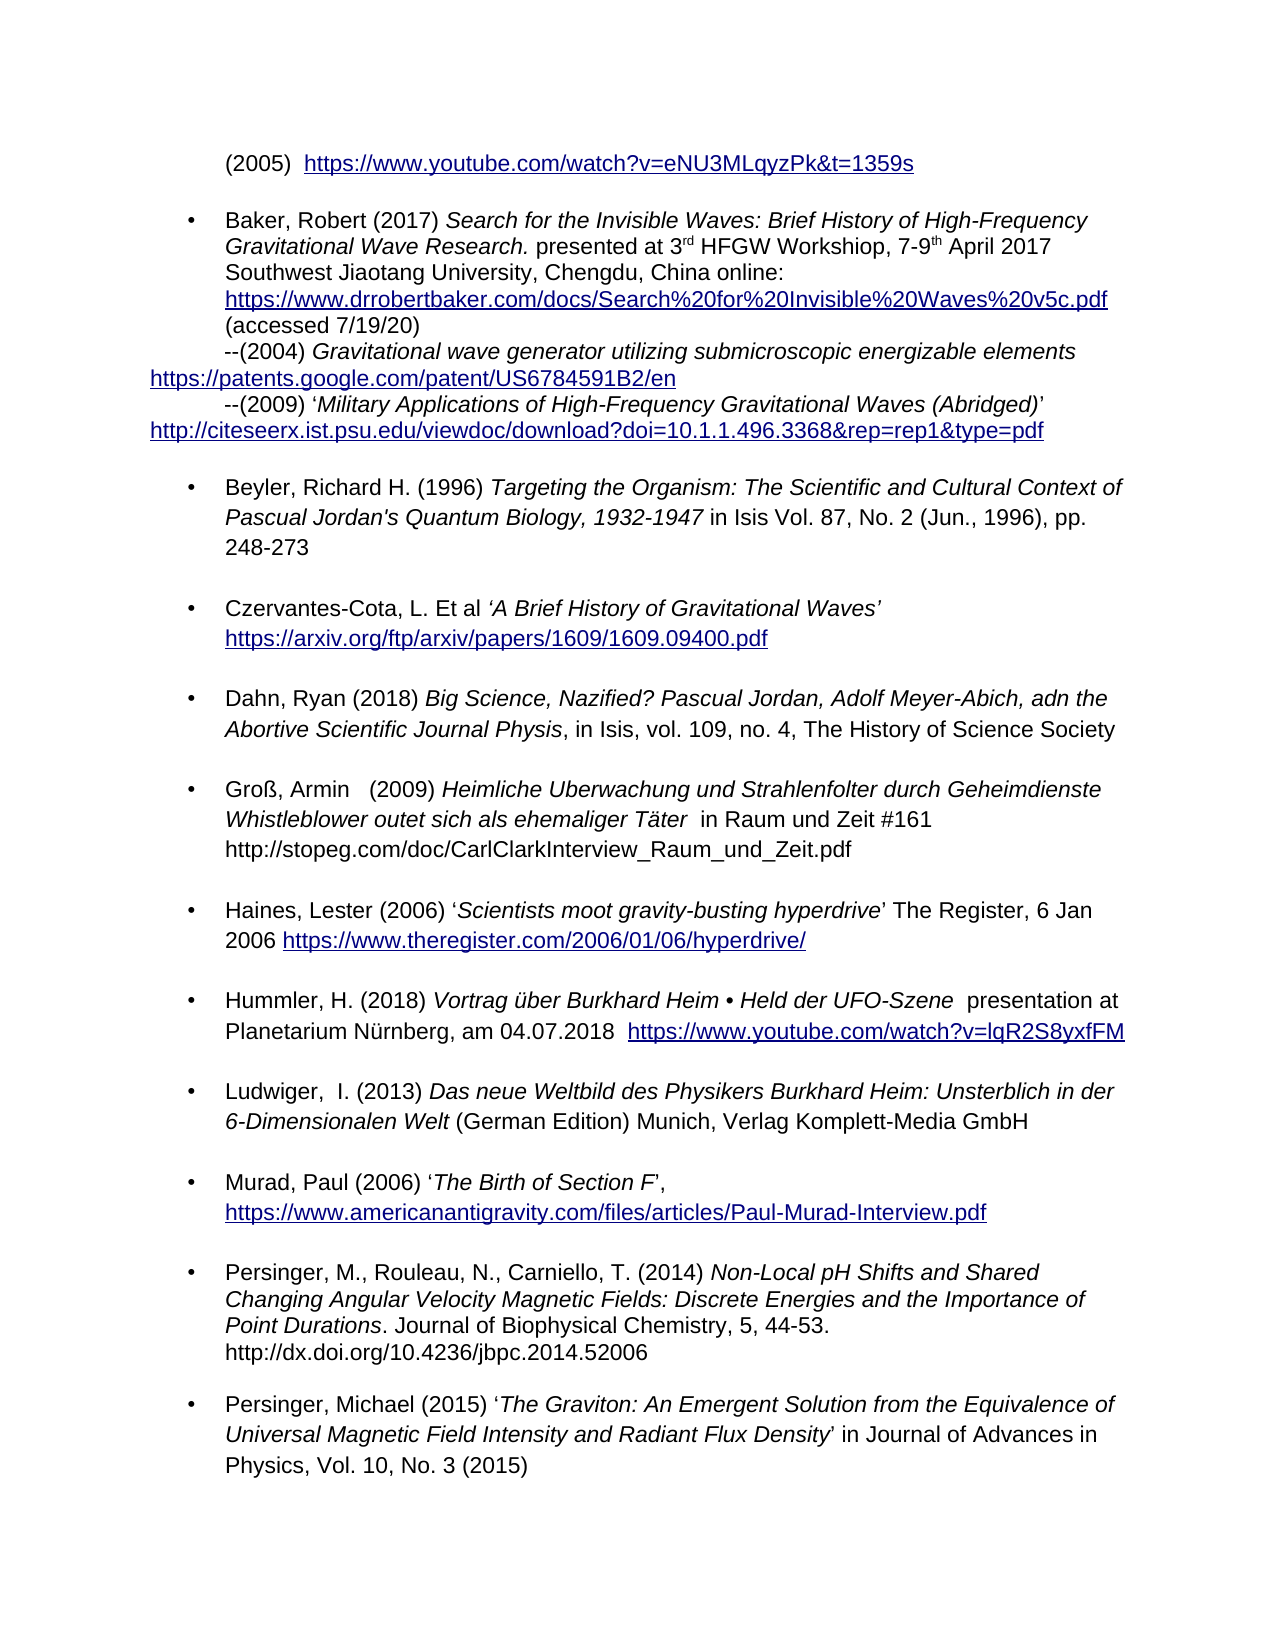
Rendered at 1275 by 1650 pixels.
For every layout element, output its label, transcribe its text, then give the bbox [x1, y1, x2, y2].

list (2005) https://www.youtube.com/watch?v=eNU3MLqyzPk&t=1359s [187, 150, 1125, 176]
list Beyler, Richard H. (1996) Targeting the Organism: The Scientific and Cultural Context of Pascual Jordan's Quantum Biology, 1932-1947 in Isis Vol. 87, No. 2 (Jun., 1996), pp. 248-273 [187, 474, 1125, 561]
list Groß, Armin (2009) Heimliche Uberwachung und Strahlenfolter durch Geheimdienste Whistleblower outet sich als ehemaliger Täter in Raum und Zeit #161 http://stopeg.com/doc/CarlClarkInterview_Raum_und_Zeit.pdf [187, 776, 1125, 863]
list Haines, Lester (2006) ‘Scientists moot gravity-busting hyperdrive’ The Register, 6 Jan 2006 https://www.theregister.com/2006/01/06/hyperdrive/ [187, 897, 1125, 953]
list Dahn, Ryan (2018) Big Science, Nazified? Pascual Jordan, Adolf Meyer-Abich, adn the Abortive Scientific Journal Physis, in Isis, vol. 109, no. 4, The History of Science Society [187, 685, 1125, 742]
list Hummler, H. (2018) Vortrag über Burkhard Heim • Held der UFO-Szene presentation at Planetarium Nürnberg, am 04.07.2018 https://www.youtube.com/watch?v=lqR2S8yxfFM [187, 987, 1125, 1044]
text https://patents.google.com/patent/US6784591B2/en [150, 365, 1125, 391]
list Ludwiger, I. (2013) Das neue Weltbild des Physikers Burkhard Heim: Unsterblich in der 6-Dimensionalen Welt (German Edition) Munich, Verlag Komplett-Media GmbH [187, 1078, 1125, 1135]
list Murad, Paul (2006) ‘The Birth of Section F’, https://www.americanantigravity.com/files/articles/Paul-Murad-Interview.pdf [187, 1169, 1125, 1225]
text --(2009) ‘Military Applications of High-Frequency Gravitational Waves (Abridged)’ [150, 391, 1125, 417]
list Czervantes-Cota, L. Et al ‘A Brief History of Gravitational Waves’ https://arxiv.org/ftp/arxiv/papers/1609/1609.09400.pdf [187, 595, 1125, 651]
list Persinger, Michael (2015) ‘The Graviton: An Emergent Solution from the Equivalence of Universal Magnetic Field Intensity and Radiant Flux Density’ in Journal of Advances in Physics, Vol. 10, No. 3 (2015) [187, 1391, 1125, 1478]
text --(2004) Gravitational wave generator utilizing submicroscopic energizable elements [150, 338, 1125, 365]
list Persinger, M., Rouleau, N., Carniello, T. (2014) Non-Local pH Shifts and Shared Changing Angular Velocity Magnetic Fields: Discrete Energies and the Importance of Point Durations. Journal of Biophysical Chemistry, 5, 44-53. http://dx.doi.org/10.4236/jbpc.2014.52006 [187, 1259, 1125, 1365]
list Baker, Robert (2017) Search for the Invisible Waves: Brief History of High-Frequency Gravitational Wave Research. presented at 3rd HFGW Workshiop, 7-9th April 2017 Southwest Jiaotang University, Chengdu, China online: https://www.drrobertbaker.com/docs/Search%20for%20Invisible%20Waves%20v5c.pdf (accessed 7/19/20) [187, 207, 1125, 338]
text http://citeseerx.ist.psu.edu/viewdoc/download?doi=10.1.1.496.3368&rep=rep1&type=pdf [150, 417, 1125, 444]
